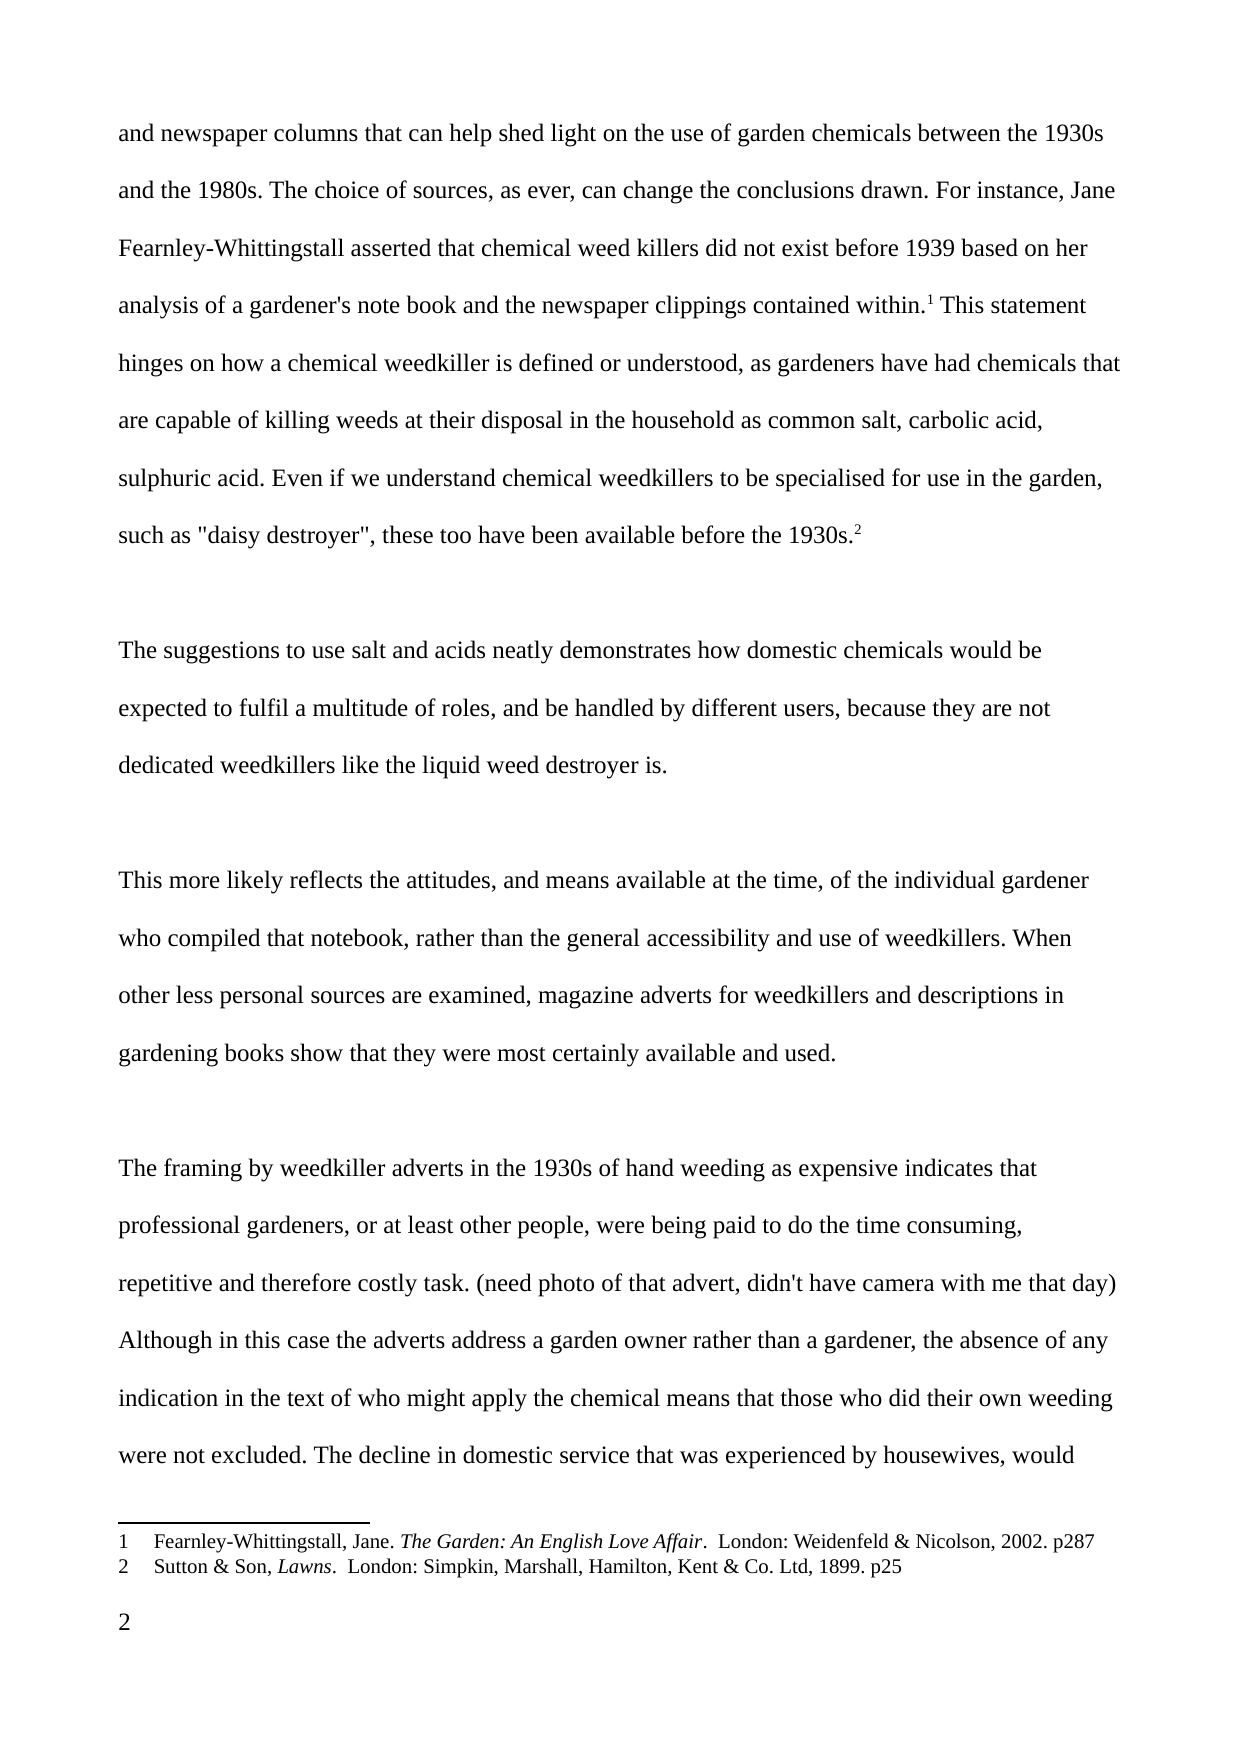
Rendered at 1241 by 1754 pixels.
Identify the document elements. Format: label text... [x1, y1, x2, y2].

text Sutton & Son, Lawns. London: Simpkin, Marshall, Hamilton, Kent & Co. Ltd, 1899. p25 [118, 1553, 1122, 1578]
text The framing by weedkiller adverts in the 1930s of hand weeding as expensive indicates that professional gardeners, or at least other people, were being paid to do the time consuming, repetitive and therefore costly task. (need photo of that advert, didn't have camera with me that day) Although in this case the adverts address a garden owner rather than a gardener, the absence of any indication in the text of who might apply the chemical means that those who did their own weeding were not excluded. The decline in domestic service that was experienced by housewives, would [118, 1153, 1122, 1469]
text The suggestions to use salt and acids neatly demonstrates how domestic chemicals would be expected to fulfil a multitude of roles, and be handled by different users, because they are not dedicated weedkillers like the liquid weed destroyer is. [118, 636, 1122, 779]
text and newspaper columns that can help shed light on the use of garden chemicals between the 1930s and the 1980s. The choice of sources, as ever, can change the conclusions drawn. For instance, Jane Fearnley-Whittingstall asserted that chemical weed killers did not exist before 1939 based on her analysis of a gardener's note book and the newspaper clippings contained within. This statement hinges on how a chemical weedkiller is defined or understood, as gardeners have had chemicals that are capable of killing weeds at their disposal in the household as common salt, carbolic acid, sulphuric acid. Even if we understand chemical weedkillers to be specialised for use in the garden, such as "daisy destroyer", these too have been available before the 1930s. [118, 118, 1122, 549]
text Fearnley-Whittingstall, Jane. The Garden: An English Love Affair. London: Weidenfeld & Nicolson, 2002. p287 [118, 1529, 1122, 1553]
text This more likely reflects the attitudes, and means available at the time, of the individual gardener who compiled that notebook, rather than the general accessibility and use of weedkillers. When other less personal sources are examined, magazine adverts for weedkillers and descriptions in gardening books show that they were most certainly available and used. [118, 866, 1122, 1067]
